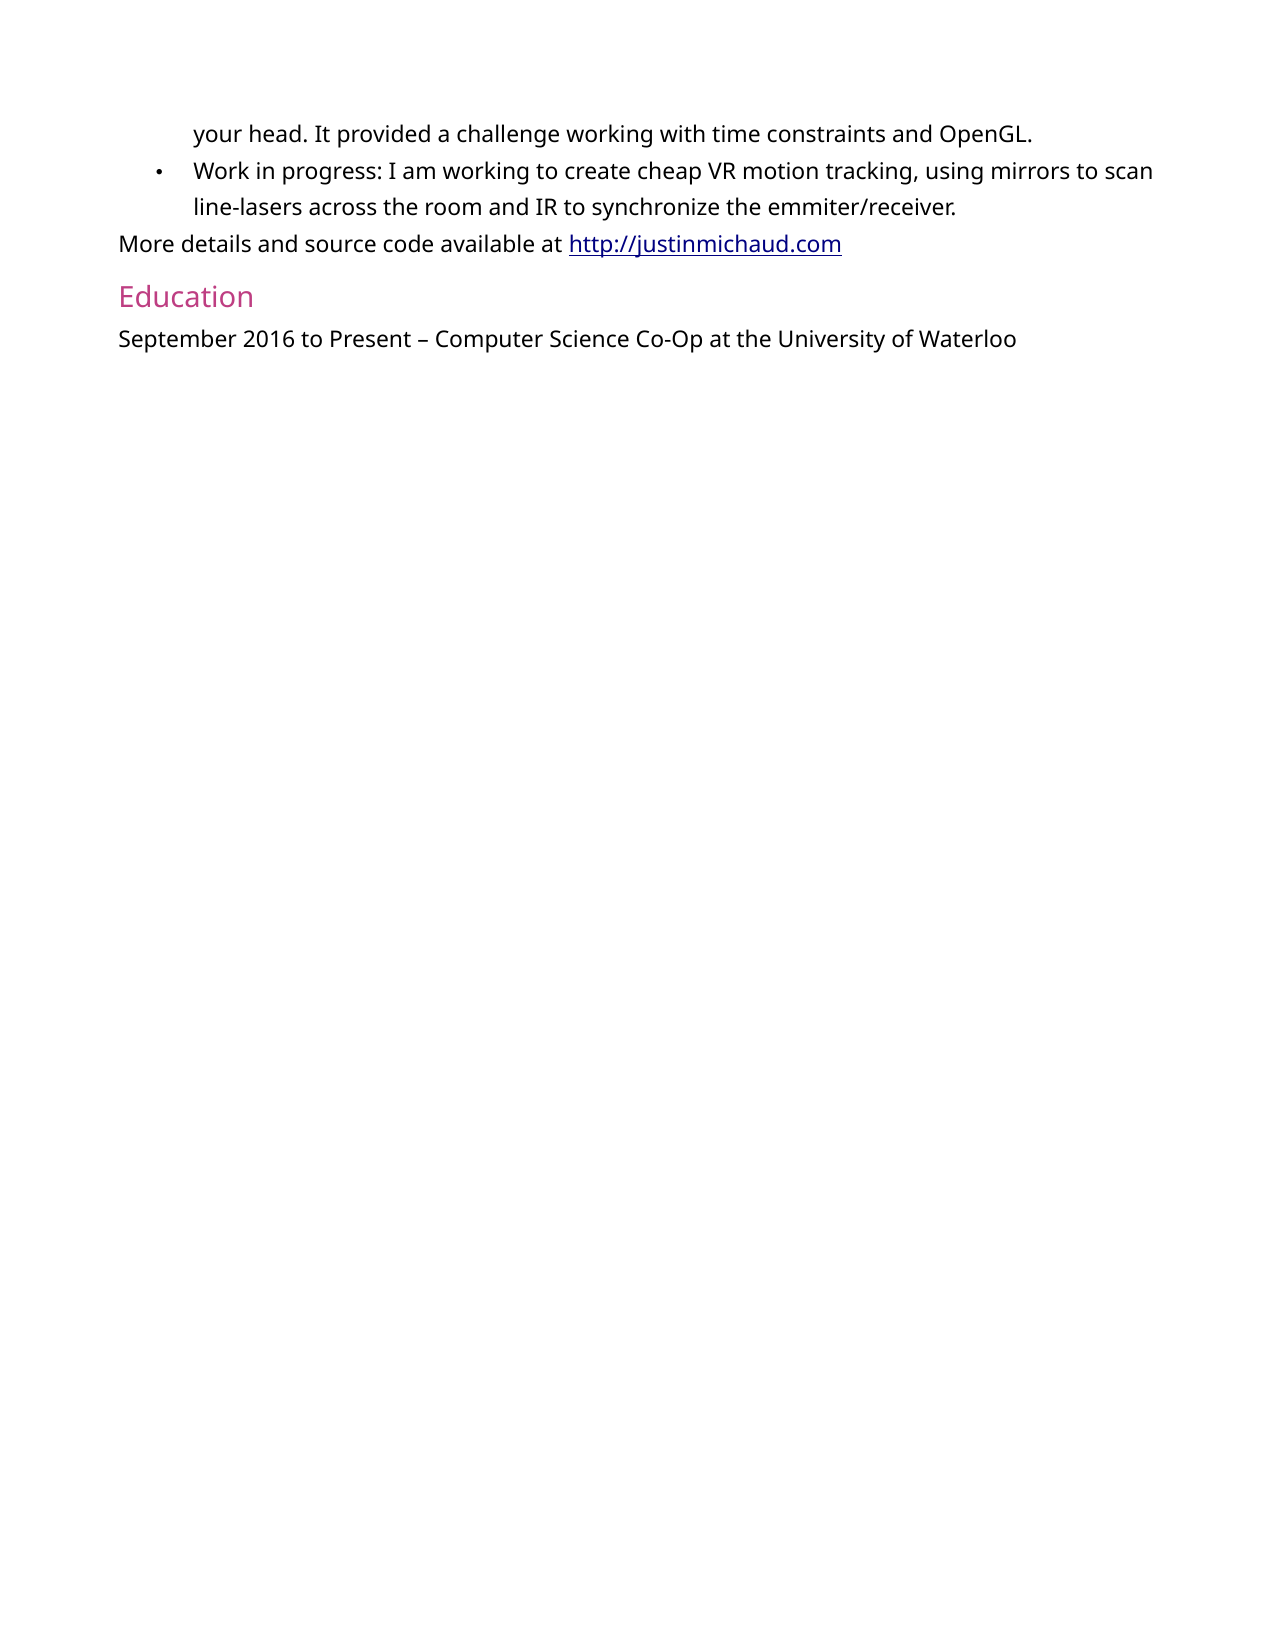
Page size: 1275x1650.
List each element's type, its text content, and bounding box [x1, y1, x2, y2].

list More details and source code available at http://justinmichaud.com [118, 228, 1157, 259]
list your head. It provided a challenge working with time constraints and OpenGL. [156, 118, 1157, 149]
text Education [118, 276, 1157, 316]
list Work in progress: I am working to create cheap VR motion tracking, using mirrors to scan line-lasers across the room and IR to synchronize the emmiter/receiver. [156, 155, 1157, 222]
text September 2016 to Present – Computer Science Co-Op at the University of Waterloo [118, 323, 1157, 354]
